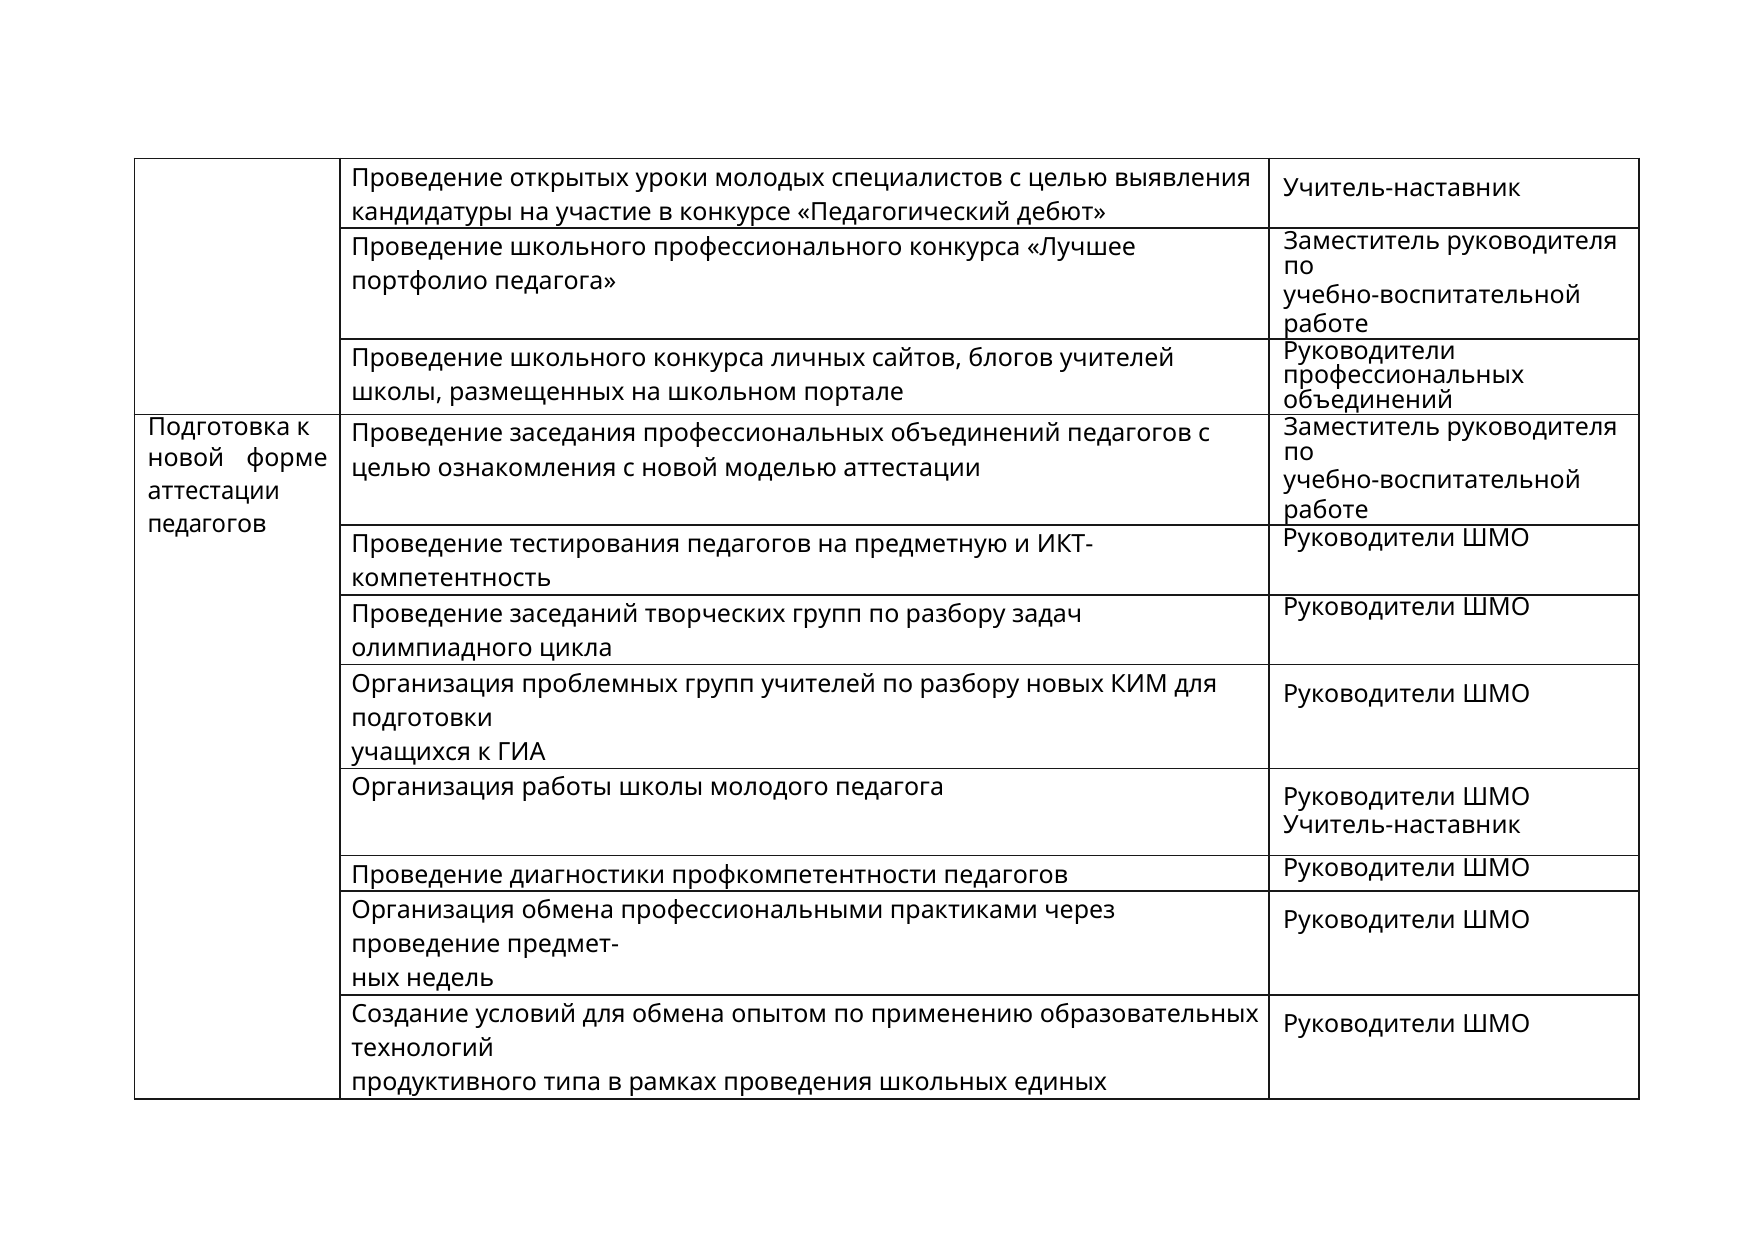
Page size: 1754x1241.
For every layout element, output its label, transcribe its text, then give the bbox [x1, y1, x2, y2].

table_cell Руководители ШМО [1270, 996, 1638, 1098]
table_cell Руководители ШМО [1270, 665, 1638, 767]
table_header Учитель-наставник [1270, 159, 1638, 227]
table_cell Заместитель руководителя по учебно-воспитательной работе [1270, 229, 1638, 338]
table_cell Заместитель руководителя по учебно-воспитательной работе [1270, 415, 1638, 524]
table_cell Подготовка к новой форме аттестации педагогов [135, 415, 339, 1098]
table_header Проведение открытых уроки молодых специалистов с целью выявления кандидатуры на участие в конкурсе «Педагогический дебют» [341, 159, 1268, 227]
table_cell Проведение заседания профессиональных объединений педагогов с целью ознакомления с новой моделью аттестации [341, 415, 1268, 524]
table_cell Проведение заседаний творческих групп по разбору задач олимпиадного цикла [341, 596, 1268, 664]
table_cell Организация обмена профессиональными практиками через проведение предмет- ных недель [341, 892, 1268, 994]
table_cell Проведение диагностики профкомпетентности педагогов [341, 856, 1268, 890]
table_cell Руководители ШМО [1270, 892, 1638, 994]
table_cell Проведение школьного профессионального конкурса «Лучшее портфолио педагога» [341, 229, 1268, 338]
table_cell Руководители ШМО [1270, 856, 1638, 890]
table_cell Организация проблемных групп учителей по разбору новых КИМ для подготовки учащихся к ГИА [341, 665, 1268, 767]
table_cell Организация работы школы молодого педагога [341, 769, 1268, 855]
table_cell Руководители ШМО [1270, 526, 1638, 594]
table_header [135, 159, 339, 413]
table_cell Проведение школьного конкурса личных сайтов, блогов учителей школы, размещенных на школьном портале [341, 340, 1268, 413]
table_cell Руководители профессиональных объединений [1270, 340, 1638, 413]
table_cell Создание условий для обмена опытом по применению образовательных технологий продуктивного типа в рамках проведения школьных единых [341, 996, 1268, 1098]
table_cell Руководители ШМО [1270, 596, 1638, 664]
table_cell Руководители ШМО Учитель-наставник [1270, 769, 1638, 855]
table_cell Проведение тестирования педагогов на предметную и ИКТ-компетентность [341, 526, 1268, 594]
